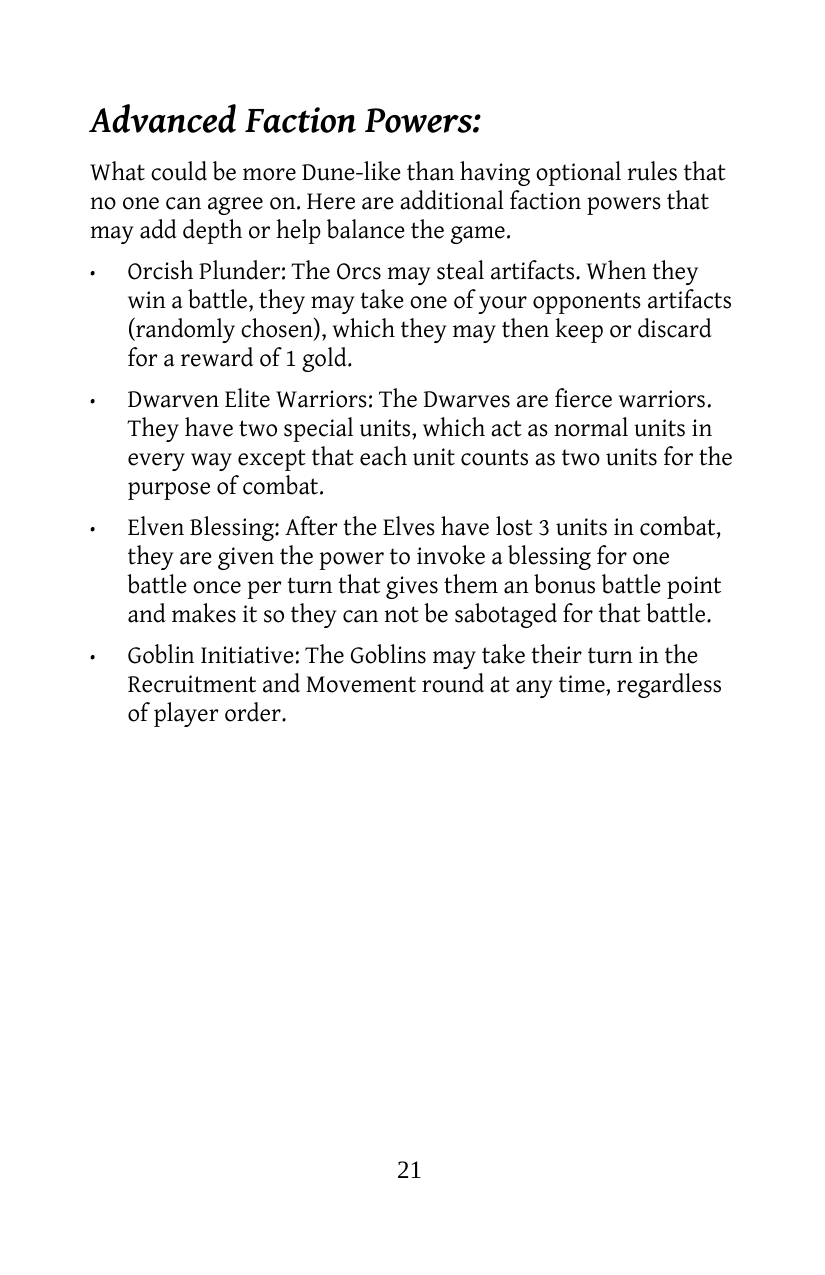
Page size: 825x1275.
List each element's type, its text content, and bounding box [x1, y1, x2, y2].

text What could be more Dune-like than having optional rules that no one can agree on. Here are additional faction powers that may add depth or help balance the game. [90, 159, 735, 246]
list Orcish Plunder: The Orcs may steal artifacts. When they win a battle, they may take one of your opponents artifacts (randomly chosen), which they may then keep or discard for a reward of 1 gold. [90, 258, 735, 374]
list Dwarven Elite Warriors: The Dwarves are fierce warriors. They have two special units, which act as normal units in every way except that each unit counts as two units for the purpose of combat. [90, 386, 735, 501]
subtitle Advanced Faction Powers: [90, 100, 735, 143]
list Goblin Initiative: The Goblins may take their turn in the Recruitment and Movement round at any time, regardless of player order. [90, 641, 735, 728]
list Elven Blessing: After the Elves have lost 3 units in combat, they are given the power to invoke a blessing for one battle once per turn that gives them an bonus battle point and makes it so they can not be sabotaged for that battle. [90, 513, 735, 629]
